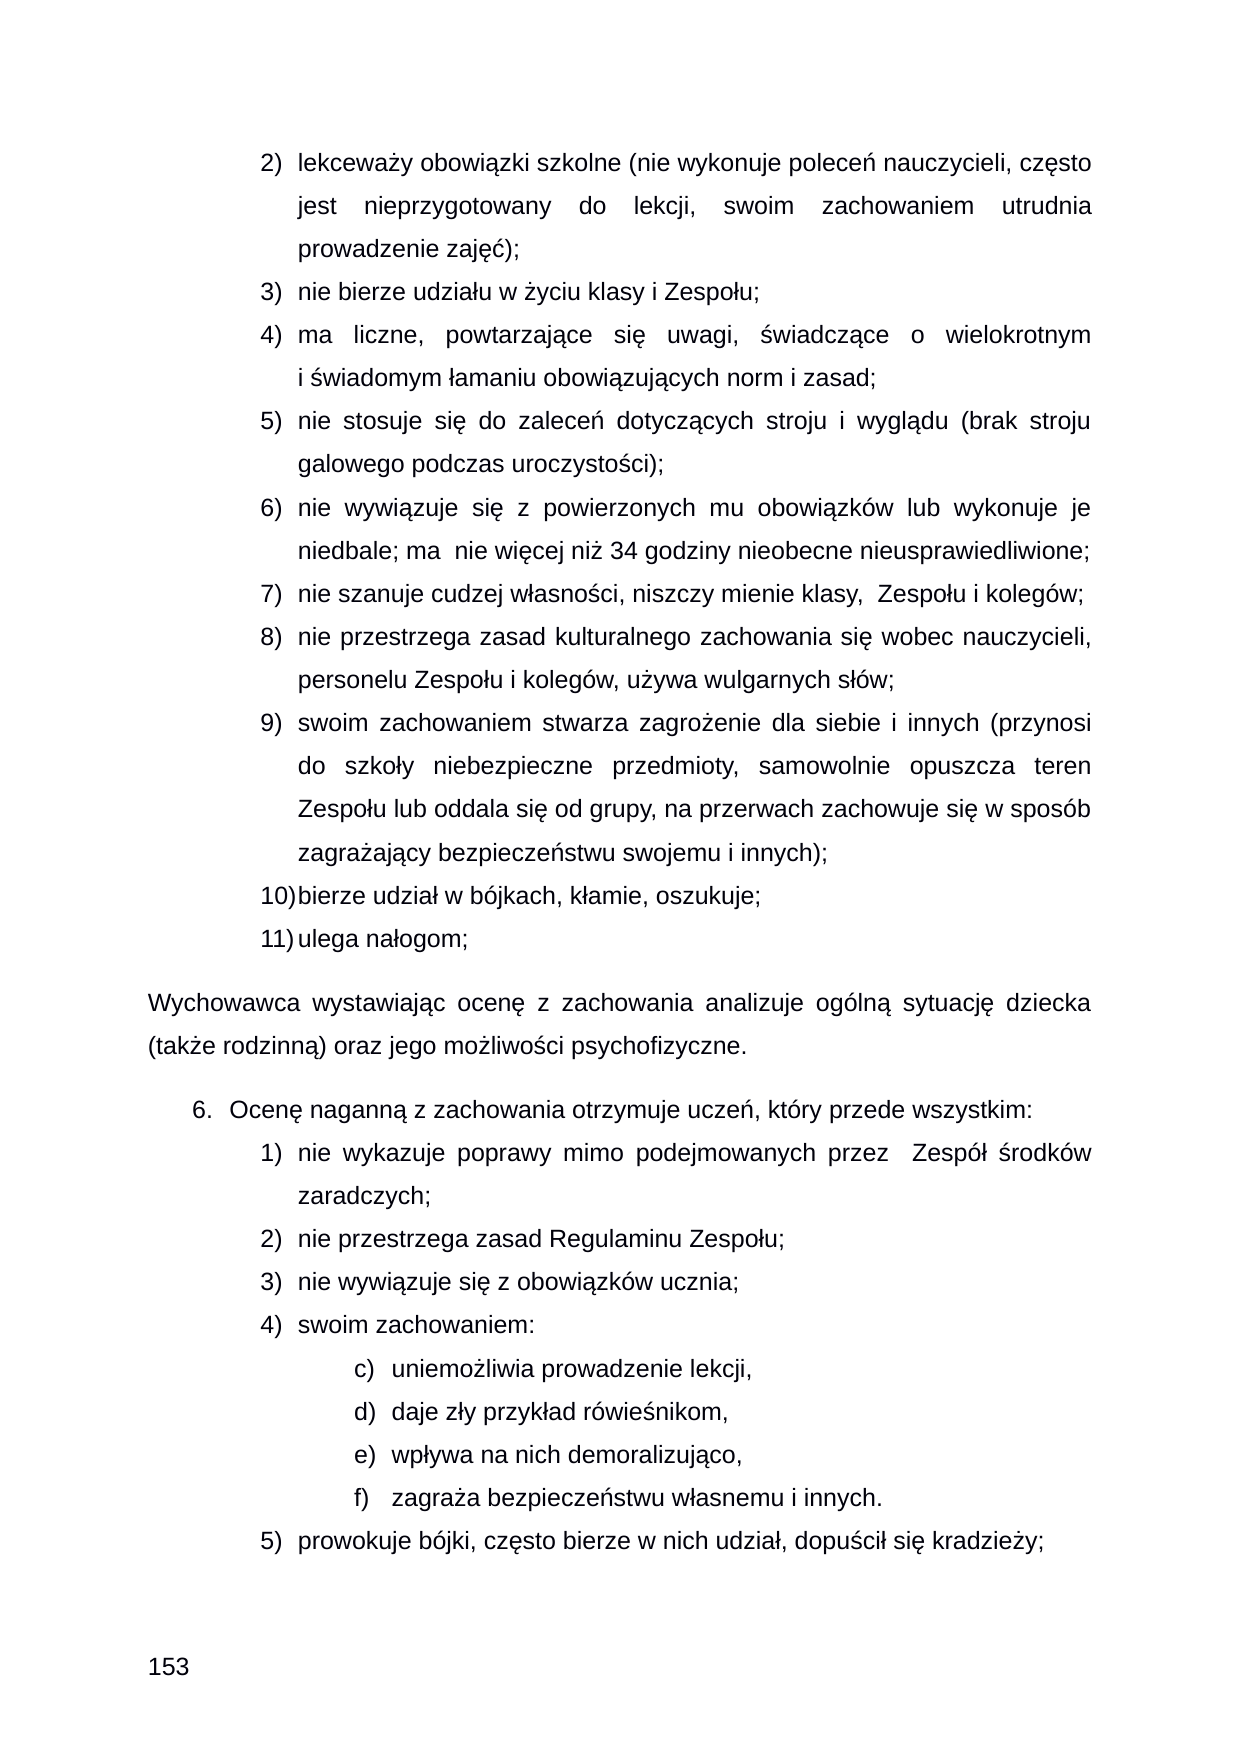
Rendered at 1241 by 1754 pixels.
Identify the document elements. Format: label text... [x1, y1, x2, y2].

subtitle prowokuje bójki, często bierze w nich udział, dopuścił się kradzieży; [260, 1526, 1093, 1555]
subtitle nie przestrzega zasad Regulaminu Zespołu; [260, 1224, 1093, 1253]
subtitle nie wywiązuje się z obowiązków ucznia; [260, 1267, 1093, 1296]
subtitle swoim zachowaniem: [260, 1311, 1093, 1339]
subtitle uniemożliwia prowadzenie lekcji, [354, 1354, 1093, 1382]
subtitle nie przestrzega zasad kulturalnego zachowania się wobec nauczycieli, personelu Zespołu i kolegów, używa wulgarnych słów; [260, 622, 1093, 694]
text Wychowawca wystawiając ocenę z zachowania analizuje ogólną sytuację dziecka (także rodzinną) oraz jego możliwości psychofizyczne. [148, 988, 1093, 1060]
subtitle daje zły przykład rówieśnikom, [354, 1397, 1093, 1426]
subtitle nie wykazuje poprawy mimo podejmowanych przez Zespół środków zaradczych; [260, 1138, 1093, 1210]
subtitle Ocenę naganną z zachowania otrzymuje uczeń, który przede wszystkim: [192, 1095, 1093, 1124]
subtitle nie szanuje cudzej własności, niszczy mienie klasy, Zespołu i kolegów; [260, 579, 1093, 608]
subtitle lekceważy obowiązki szkolne (nie wykonuje poleceń nauczycieli, często jest nieprzygotowany do lekcji, swoim zachowaniem utrudnia prowadzenie zajęć); [260, 148, 1093, 263]
subtitle ma liczne, powtarzające się uwagi, świadczące o wielokrotnym i świadomym łamaniu obowiązujących norm i zasad; [260, 320, 1093, 392]
subtitle bierze udział w bójkach, kłamie, oszukuje; [260, 881, 1093, 909]
subtitle nie bierze udziału w życiu klasy i Zespołu; [260, 277, 1093, 306]
subtitle wpływa na nich demoralizująco, [354, 1440, 1093, 1469]
subtitle ulega nałogom; [260, 924, 1093, 953]
subtitle zagraża bezpieczeństwu własnemu i innych. [354, 1483, 1093, 1512]
subtitle nie stosuje się do zaleceń dotyczących stroju i wyglądu (brak stroju galowego podczas uroczystości); [260, 406, 1093, 478]
subtitle nie wywiązuje się z powierzonych mu obowiązków lub wykonuje je niedbale; ma nie więcej niż 34 godziny nieobecne nieusprawiedliwione; [260, 493, 1093, 564]
subtitle swoim zachowaniem stwarza zagrożenie dla siebie i innych (przynosi do szkoły niebezpieczne przedmioty, samowolnie opuszcza teren Zespołu lub oddala się od grupy, na przerwach zachowuje się w sposób zagrażający bezpieczeństwu swojemu i innych); [260, 708, 1093, 866]
